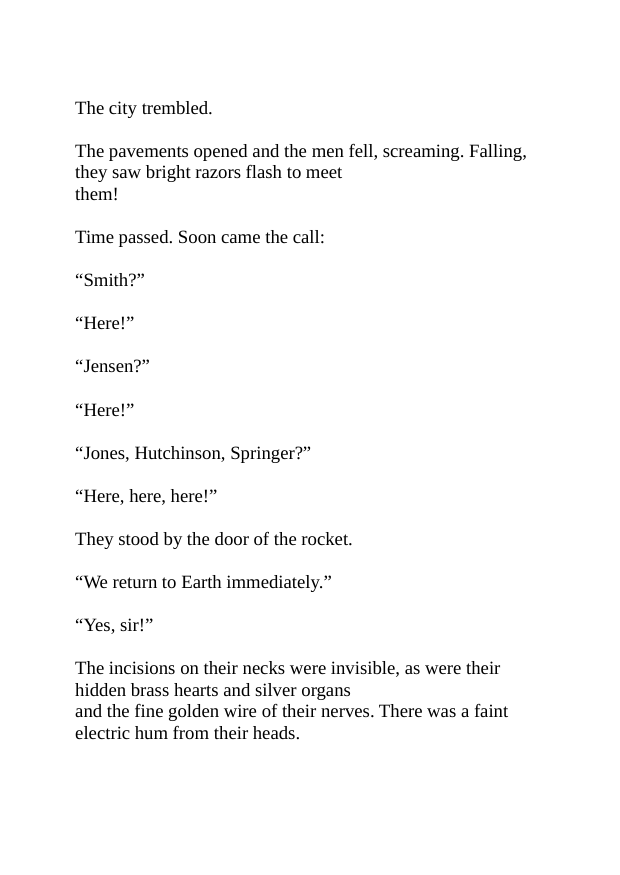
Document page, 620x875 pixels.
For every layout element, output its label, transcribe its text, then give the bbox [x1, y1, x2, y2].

text The city trembled. The pavements opened and the men fell, screaming. Falling, they saw bright razors flash to meet them! Time passed. Soon came the call: “Smith?” “Here!” “Jensen?” “Here!” “Jones, Hutchinson, Springer?” “Here, here, here!” They stood by the door of the rocket. “We return to Earth immediately.” “Yes, sir!” The incisions on their necks were invisible, as were their hidden brass hearts and silver organs and the fine golden wire of their nerves. There was a faint electric hum from their heads. [75, 75, 544, 743]
